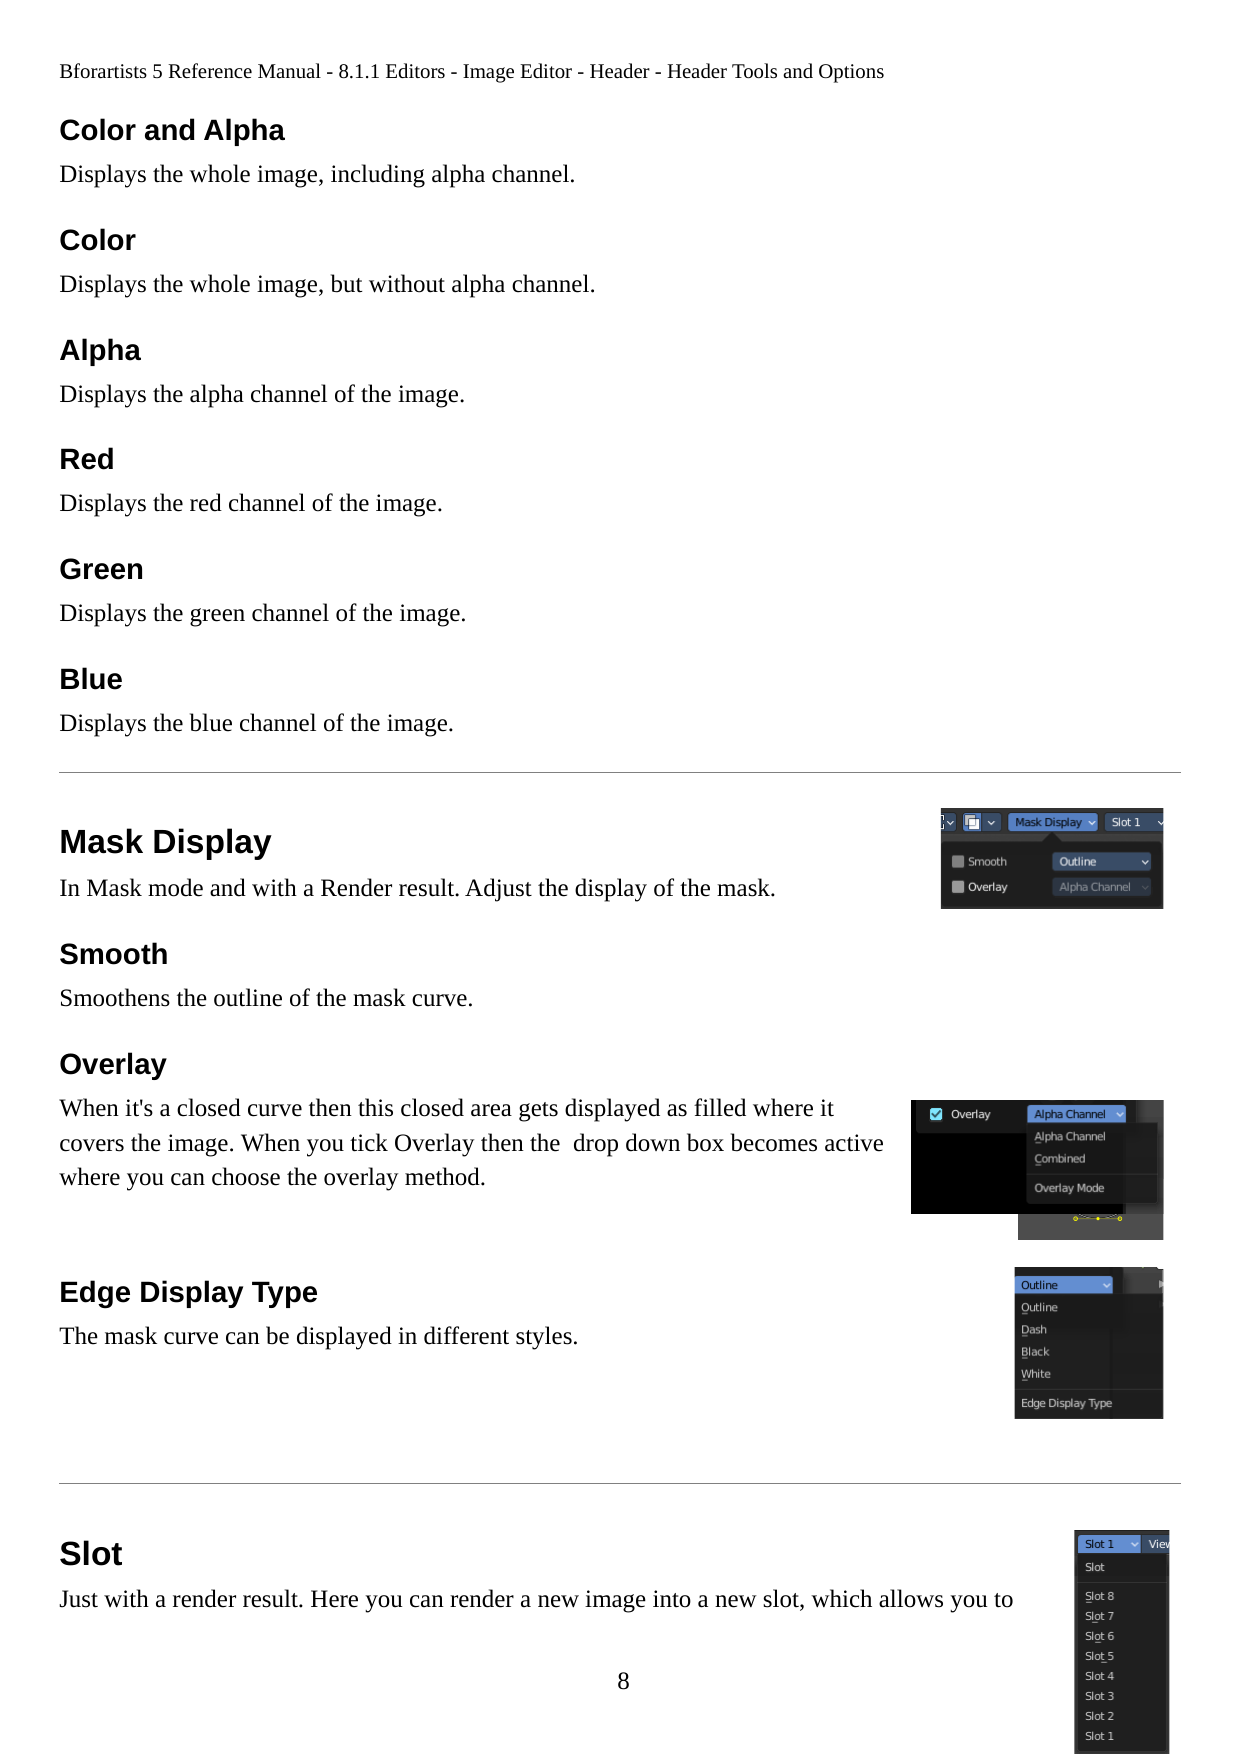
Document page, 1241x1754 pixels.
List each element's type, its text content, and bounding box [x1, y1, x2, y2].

text When it's a closed curve then this closed area gets displayed as filled where it covers the image. When you tick Overlay then the drop down box becomes active where you can choose the overlay method. [59, 1093, 1181, 1191]
text Just with a render result. Here you can render a new image into a new slot, which allows you to [59, 1584, 1074, 1613]
subtitle Alpha [59, 332, 1181, 366]
text Displays the whole image, including alpha channel. [59, 159, 1181, 188]
text Displays the blue channel of the image. [59, 708, 1181, 737]
picture [911, 1100, 1164, 1240]
text Smoothens the outline of the mask curve. [59, 983, 1181, 1012]
picture [1014, 1267, 1164, 1419]
subtitle Blue [59, 662, 1181, 696]
subtitle Smooth [59, 937, 1181, 971]
subtitle Color and Alpha [59, 113, 1181, 146]
subtitle Edge Display Type [59, 1275, 1014, 1309]
subtitle [1164, 822, 1181, 861]
subtitle Green [59, 552, 1181, 586]
subtitle Mask Display [59, 822, 940, 861]
picture [940, 808, 1164, 909]
text In Mask mode and with a Render result. Adjust the display of the mask. [59, 873, 940, 902]
subtitle Slot [59, 1533, 1074, 1572]
text Displays the alpha channel of the image. [59, 379, 1181, 407]
subtitle Color [59, 222, 1181, 256]
subtitle Overlay [59, 1047, 1181, 1081]
text Displays the green channel of the image. [59, 598, 1181, 627]
text Displays the red channel of the image. [59, 488, 1181, 517]
text The mask curve can be displayed in different styles. [59, 1321, 1014, 1350]
text Displays the whole image, but without alpha channel. [59, 269, 1181, 297]
picture [1074, 1530, 1170, 1754]
subtitle [1170, 1533, 1181, 1572]
subtitle Red [59, 442, 1181, 476]
subtitle [1164, 1275, 1181, 1309]
